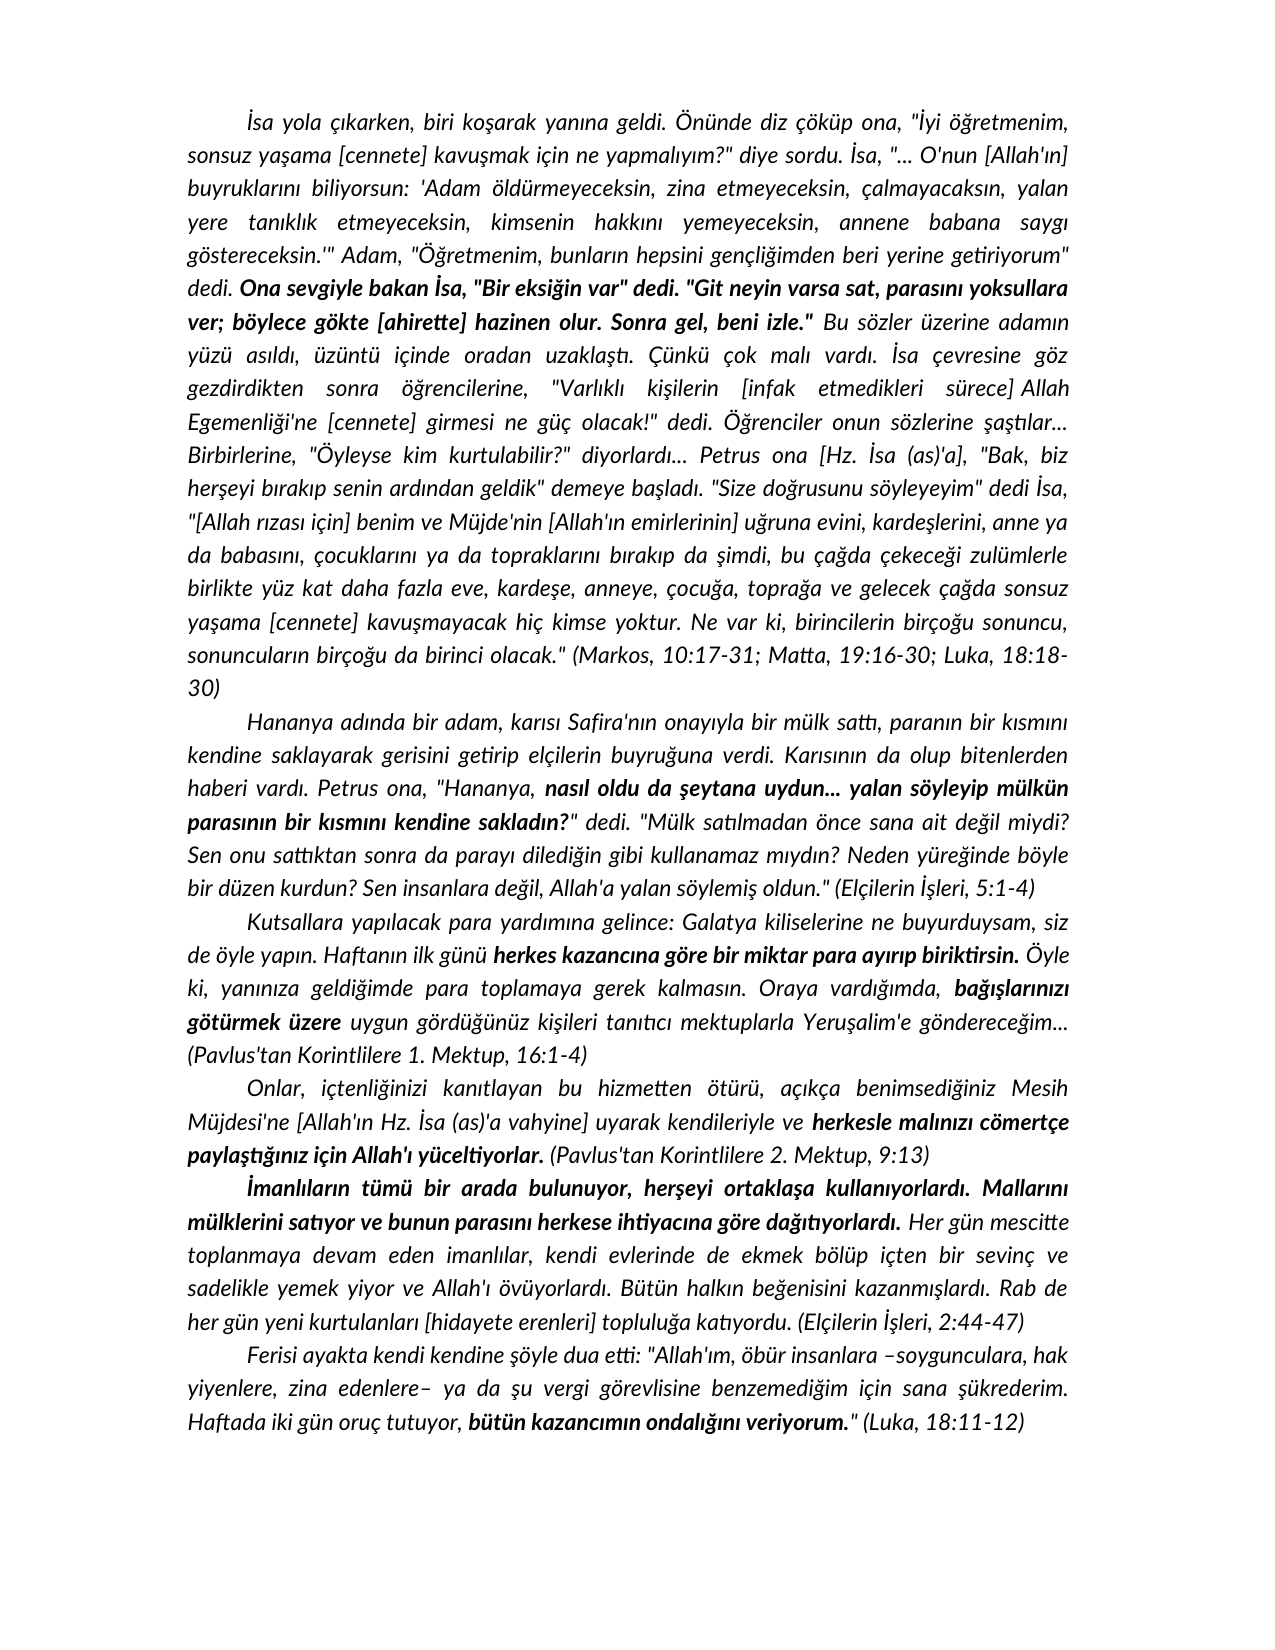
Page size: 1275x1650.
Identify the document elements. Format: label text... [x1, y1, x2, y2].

text İsa yola çıkarken, biri koşarak yanına geldi. Önünde diz çöküp ona, "İyi öğretmenim, sonsuz yaşama [cennete] kavuşmak için ne yapmalıyım?" diye sordu. İsa, "... O'nun [Allah'ın] buyruklarını biliyorsun: 'Adam öldürmeyeceksin, zina etmeyeceksin, çalmayacaksın, yalan yere tanıklık etmeyeceksin, kimsenin hakkını yemeyeceksin, annene babana saygı göstereceksin.'" Adam, "Öğretmenim, bunların hepsini gençliğimden beri yerine getiriyorum" dedi. Ona sevgiyle bakan İsa, "Bir eksiğin var" dedi. "Git neyin varsa sat, parasını yoksullara ver; böylece gökte [ahirette] hazinen olur. Sonra gel, beni izle." Bu sözler üzerine adamın yüzü asıldı, üzüntü içinde oradan uzaklaştı. Çünkü çok malı vardı. İsa çevresine göz gezdirdikten sonra öğrencilerine, "Varlıklı kişilerin [infak etmedikleri sürece] Allah Egemenliği'ne [cennete] girmesi ne güç olacak!" dedi. Öğrenciler onun sözlerine şaştılar... Birbirlerine, "Öyleyse kim kurtulabilir?" diyorlardı... Petrus ona [Hz. İsa (as)'a], "Bak, biz herşeyi bırakıp senin ardından geldik" demeye başladı. "Size doğrusunu söyleyeyim" dedi İsa, "[Allah rızası için] benim ve Müjde'nin [Allah'ın emirlerinin] uğruna evini, kardeşlerini, anne ya da babasını, çocuklarını ya da topraklarını bırakıp da şimdi, bu çağda çekeceği zulümlerle birlikte yüz kat daha fazla eve, kardeşe, anneye, çocuğa, toprağa ve gelecek çağda sonsuz yaşama [cennete] kavuşmayacak hiç kimse yoktur. Ne var ki, birincilerin birçoğu sonuncu, sonuncuların birçoğu da birinci olacak." (Markos, 10:17-31; Matta, 19:16-30; Luka, 18:18-30) [187, 103, 1070, 703]
text Ferisi ayakta kendi kendine şöyle dua etti: "Allah'ım, öbür insanlara –soygunculara, hak yiyenlere, zina edenlere– ya da şu vergi görevlisine benzemediğim için sana şükrederim. Haftada iki gün oruç tutuyor, bütün kazancımın ondalığını veriyorum." (Luka, 18:11-12) [187, 1337, 1070, 1437]
text Onlar, içtenliğinizi kanıtlayan bu hizmetten ötürü, açıkça benimsediğiniz Mesih Müjdesi'ne [Allah'ın Hz. İsa (as)'a vahyine] uyarak kendileriyle ve herkesle malınızı cömertçe paylaştığınız için Allah'ı yüceltiyorlar. (Pavlus'tan Korintlilere 2. Mektup, 9:13) [187, 1070, 1070, 1170]
text İmanlıların tümü bir arada bulunuyor, herşeyi ortaklaşa kullanıyorlardı. Mallarını mülklerini satıyor ve bunun parasını herkese ihtiyacına göre dağıtıyorlardı. Her gün mescitte toplanmaya devam eden imanlılar, kendi evlerinde de ekmek bölüp içten bir sevinç ve sadelikle yemek yiyor ve Allah'ı övüyorlardı. Bütün halkın beğenisini kazanmışlardı. Rab de her gün yeni kurtulanları [hidayete erenleri] topluluğa katıyordu. (Elçilerin İşleri, 2:44-47) [187, 1170, 1070, 1337]
text Kutsallara yapılacak para yardımına gelince: Galatya kiliselerine ne buyurduysam, siz de öyle yapın. Haftanın ilk günü herkes kazancına göre bir miktar para ayırıp biriktirsin. Öyle ki, yanınıza geldiğimde para toplamaya gerek kalmasın. Oraya vardığımda, bağışlarınızı götürmek üzere uygun gördüğünüz kişileri tanıtıcı mektuplarla Yeruşalim'e göndereceğim... (Pavlus'tan Korintlilere 1. Mektup, 16:1-4) [187, 903, 1070, 1070]
text Hananya adında bir adam, karısı Safira'nın onayıyla bir mülk sattı, paranın bir kısmını kendine saklayarak gerisini getirip elçilerin buyruğuna verdi. Karısının da olup bitenlerden haberi vardı. Petrus ona, "Hananya, nasıl oldu da şeytana uydun... yalan söyleyip mülkün parasının bir kısmını kendine sakladın?" dedi. "Mülk satılmadan önce sana ait değil miydi? Sen onu sattıktan sonra da parayı dilediğin gibi kullanamaz mıydın? Neden yüreğinde böyle bir düzen kurdun? Sen insanlara değil, Allah'a yalan söylemiş oldun." (Elçilerin İşleri, 5:1-4) [187, 703, 1070, 903]
